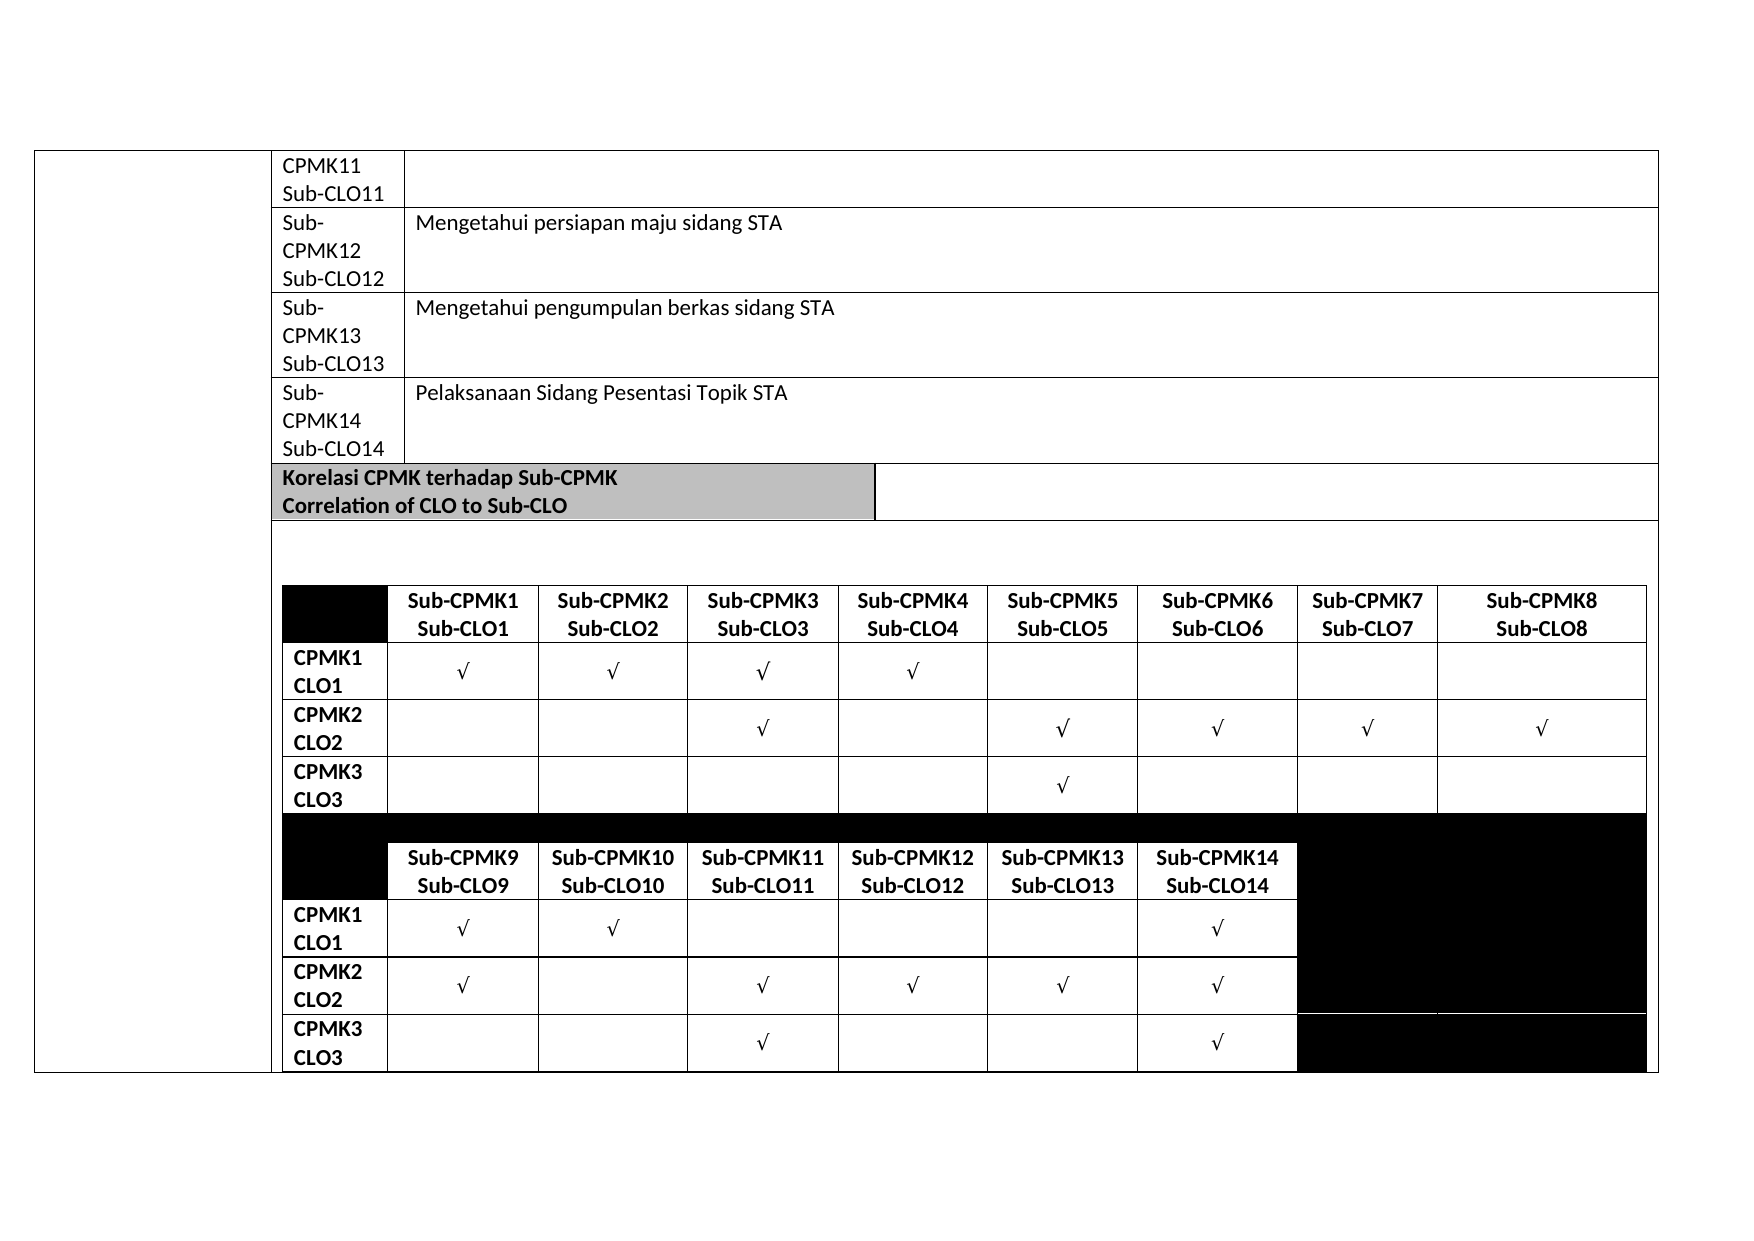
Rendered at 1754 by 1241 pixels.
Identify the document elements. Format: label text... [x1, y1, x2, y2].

table_cell CPMK1 CLO1 [283, 643, 387, 699]
table_header Sub-CPMK7 Sub-CLO7 [1298, 586, 1437, 642]
table_cell [1298, 843, 1437, 899]
table_cell √ [539, 643, 687, 699]
table_cell [272, 521, 1658, 1072]
table_cell √ [1438, 700, 1646, 756]
table_cell [539, 700, 687, 756]
table_cell Sub-CPMK14 Sub-CLO14 [1138, 843, 1297, 899]
table_cell [1438, 643, 1646, 699]
table_cell [539, 757, 687, 813]
table_cell [1138, 643, 1297, 699]
table_header Sub-CPMK4 Sub-CLO4 [839, 586, 987, 642]
table_cell Mengetahui persiapan maju sidang STA [405, 208, 1658, 292]
table_cell Sub-CPMK12 Sub-CLO12 [272, 208, 404, 292]
table_cell [539, 814, 687, 842]
table_cell [1138, 814, 1297, 842]
table_cell CPMK1 CLO1 [283, 900, 387, 956]
table_cell [688, 757, 838, 813]
table_cell √ [388, 900, 538, 956]
table_cell [283, 843, 387, 899]
table_cell [876, 464, 1658, 519]
table_cell √ [688, 700, 838, 756]
table_cell Sub-CPMK13 Sub-CLO13 [272, 293, 404, 377]
table_cell [1298, 900, 1437, 956]
table_cell Sub-CPMK10 Sub-CLO10 [539, 843, 687, 899]
table_cell CPMK3 CLO3 [283, 1015, 387, 1071]
table_cell CPMK3 CLO3 [283, 757, 387, 813]
table_header Sub-CPMK6 Sub-CLO6 [1138, 586, 1297, 642]
table_cell [988, 1015, 1137, 1071]
table_cell √ [688, 958, 838, 1013]
table_cell [539, 958, 687, 1013]
table_cell [839, 757, 987, 813]
table_cell [988, 643, 1137, 699]
table_cell √ [1138, 700, 1297, 756]
table_cell [839, 900, 987, 956]
table_cell √ [988, 700, 1137, 756]
table_cell √ [1138, 900, 1297, 956]
table_header Sub-CPMK8 Sub-CLO8 [1438, 586, 1646, 642]
table_cell √ [688, 643, 838, 699]
table_cell Sub-CPMK13 Sub-CLO13 [988, 843, 1137, 899]
table_cell √ [988, 958, 1137, 1013]
table_cell Sub-CPMK9 Sub-CLO9 [388, 843, 538, 899]
table_cell [388, 700, 538, 756]
table_cell [988, 814, 1137, 842]
table_cell Pelaksanaan Sidang Pesentasi Topik STA [405, 378, 1658, 462]
table_cell √ [839, 958, 987, 1013]
table_cell Sub-CPMK14 Sub-CLO14 [272, 378, 404, 462]
table_cell [1438, 757, 1646, 813]
table_cell CPMK2 CLO2 [283, 700, 387, 756]
table_header Sub-CPMK5 Sub-CLO5 [988, 586, 1137, 642]
table_cell [1298, 814, 1437, 842]
table_cell √ [839, 643, 987, 699]
table_cell [839, 814, 987, 842]
table_header Sub-CPMK1 Sub-CLO1 [388, 586, 538, 642]
table_cell √ [539, 900, 687, 956]
table_cell [1438, 958, 1646, 1013]
table_header Sub-CPMK2 Sub-CLO2 [539, 586, 687, 642]
table_cell √ [688, 1015, 838, 1071]
table_cell √ [388, 958, 538, 1013]
table_cell √ [988, 757, 1137, 813]
table_cell Sub-CPMK11 Sub-CLO11 [688, 843, 838, 899]
table_cell CPMK2 CLO2 [283, 958, 387, 1013]
table_cell [839, 1015, 987, 1071]
table_header Sub-CPMK3 Sub-CLO3 [688, 586, 838, 642]
table_cell [1298, 958, 1437, 1013]
table_cell [388, 757, 538, 813]
table_cell [1438, 843, 1646, 899]
table_cell [1438, 1015, 1646, 1071]
table_cell [388, 1015, 538, 1071]
table_cell [688, 814, 838, 842]
table_cell [1438, 900, 1646, 956]
table_cell [988, 900, 1137, 956]
table_cell √ [1298, 700, 1437, 756]
table_cell [1438, 814, 1646, 842]
table_cell √ [1138, 958, 1297, 1013]
table_cell √ [1138, 1015, 1297, 1071]
table_cell [1298, 1015, 1437, 1071]
table_cell Korelasi CPMK terhadap Sub-CPMK Correlation of CLO to Sub-CLO [272, 464, 874, 519]
table_cell Mengetahui pengumpulan berkas sidang STA [405, 293, 1658, 377]
table_cell [1298, 643, 1437, 699]
table_cell [1298, 757, 1437, 813]
table_cell [283, 814, 387, 842]
table_cell [405, 151, 1658, 207]
table_cell [539, 1015, 687, 1071]
table_cell [388, 814, 538, 842]
table_cell √ [388, 643, 538, 699]
table_header [283, 586, 387, 642]
table_cell [688, 900, 838, 956]
table_cell [1138, 757, 1297, 813]
table_cell CPMK11 Sub-CLO11 [272, 151, 404, 207]
table_cell [839, 700, 987, 756]
table_cell Sub-CPMK12 Sub-CLO12 [839, 843, 987, 899]
